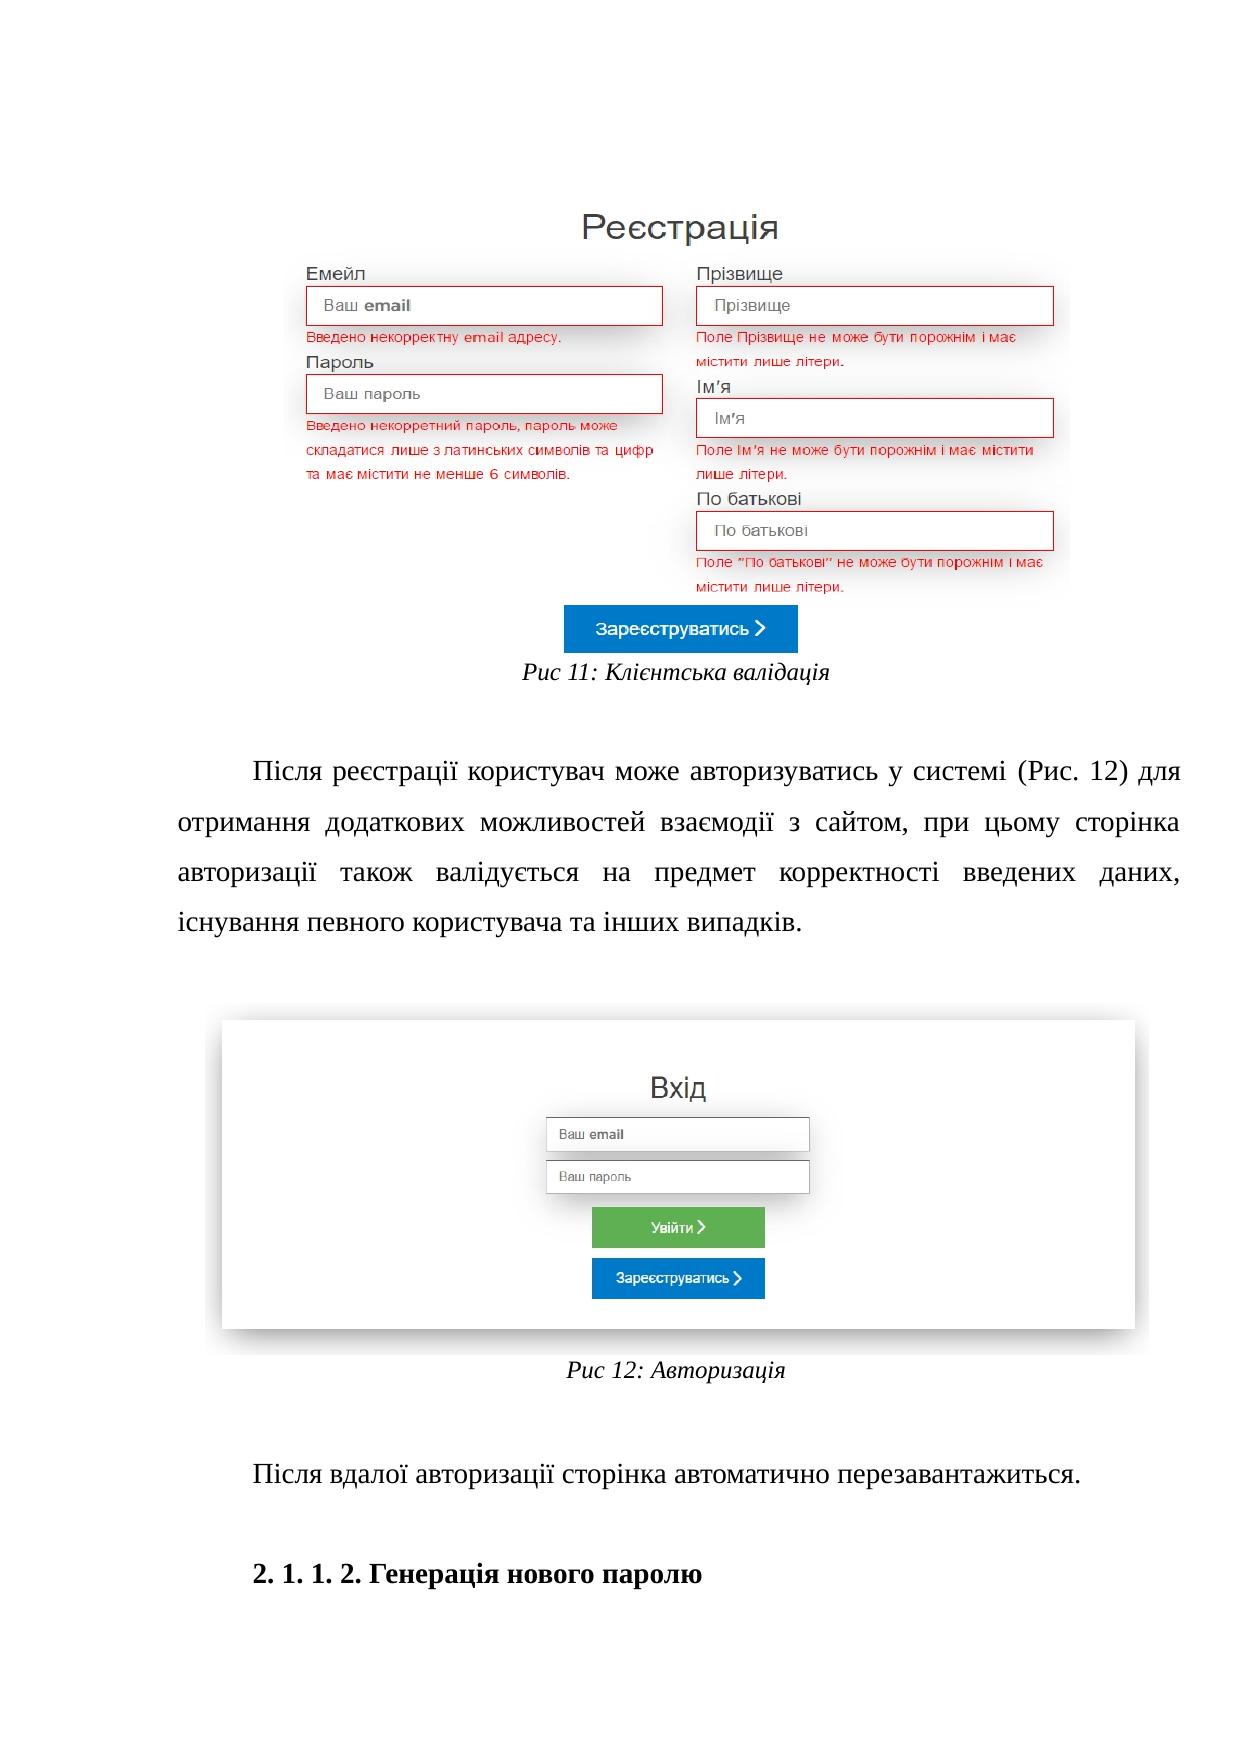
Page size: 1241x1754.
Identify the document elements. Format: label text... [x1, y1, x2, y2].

picture [205, 1003, 1149, 1355]
picture [284, 196, 1070, 658]
text Рис 12: Авторизація [187, 1355, 1167, 1384]
subtitle 2. 1. 1. 2. Генерація нового паролю [177, 1557, 1181, 1590]
text Після вдалої авторизації сторінка автоматично перезавантажиться. [177, 1456, 1181, 1489]
text Після реєстрації користувач може авторизуватись у системі (Рис. 12) для отримання додаткових можливостей взаємодії з сайтом, при цьому сторінка авторизації також валідується на предмет корректності введених даних, існування певного користувача та інших випадків. [177, 753, 1181, 938]
text Рис 11: Клієнтська валідація [187, 658, 1167, 686]
